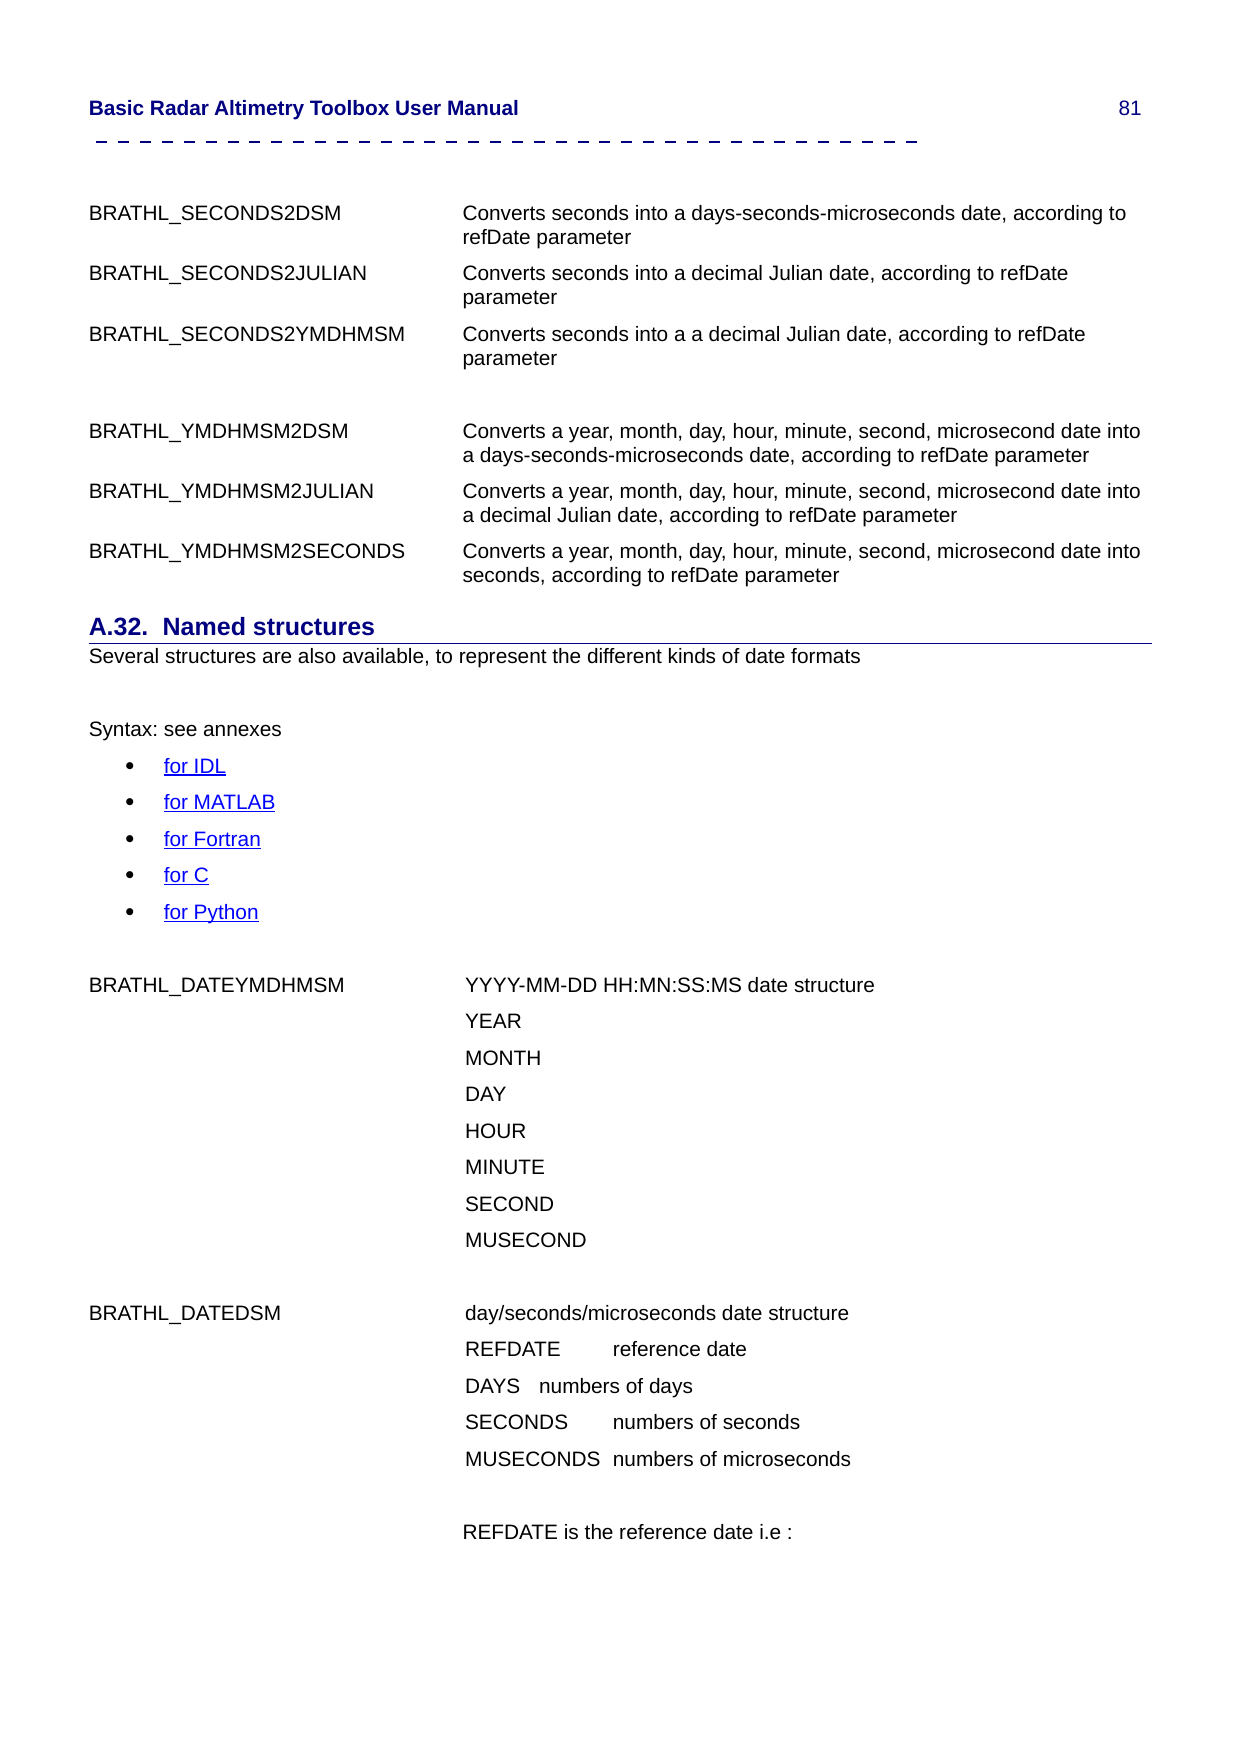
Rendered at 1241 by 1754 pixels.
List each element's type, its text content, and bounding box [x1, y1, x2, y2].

text REFDATE reference date [88, 1337, 1152, 1361]
text SECOND [88, 1191, 1152, 1215]
text MINUTE [88, 1155, 1152, 1179]
list for C [126, 863, 1152, 887]
text BRATHL_SECONDS2DSM Converts seconds into a days-seconds-microseconds date, according to refDate parameter [88, 201, 1152, 249]
text MUSECONDS numbers of microseconds [88, 1447, 1152, 1471]
text BRATHL_SECONDS2YMDHMSM Converts seconds into a a decimal Julian date, according to refDate parameter [88, 322, 1152, 369]
text MONTH [88, 1046, 1152, 1069]
text YEAR [88, 1009, 1152, 1033]
text Several structures are also available, to represent the different kinds of date formats [88, 644, 1152, 668]
text MUSECOND [88, 1228, 1152, 1252]
text BRATHL_SECONDS2JULIAN Converts seconds into a decimal Julian date, according to refDate parameter [88, 261, 1152, 309]
text HOUR [88, 1118, 1152, 1142]
text SECONDS numbers of seconds [88, 1410, 1152, 1434]
list for IDL [126, 753, 1152, 777]
list for Python [126, 900, 1152, 924]
subtitle Named structures [88, 612, 1152, 644]
text BRATHL_YMDHMSM2DSM Converts a year, month, day, hour, minute, second, microsecond date into a days-seconds-microseconds date, according to refDate parameter [88, 418, 1152, 466]
list for Fortran [126, 827, 1152, 851]
list for MATLAB [126, 790, 1152, 814]
text BRATHL_DATEYMDHMSM YYYY-MM-DD HH:MN:SS:MS date structure [88, 973, 1152, 997]
text DAY [88, 1082, 1152, 1106]
text BRATHL_YMDHMSM2JULIAN Converts a year, month, day, hour, minute, second, microsecond date into a decimal Julian date, according to refDate parameter [88, 479, 1152, 527]
text BRATHL_DATEDSM day/seconds/microseconds date structure [88, 1301, 1152, 1325]
text BRATHL_YMDHMSM2SECONDS Converts a year, month, day, hour, minute, second, microsecond date into seconds, according to refDate parameter [88, 539, 1152, 587]
text REFDATE is the reference date i.e : [462, 1519, 1152, 1543]
text DAYS numbers of days [88, 1374, 1152, 1398]
text Syntax: see annexes [88, 717, 1152, 741]
